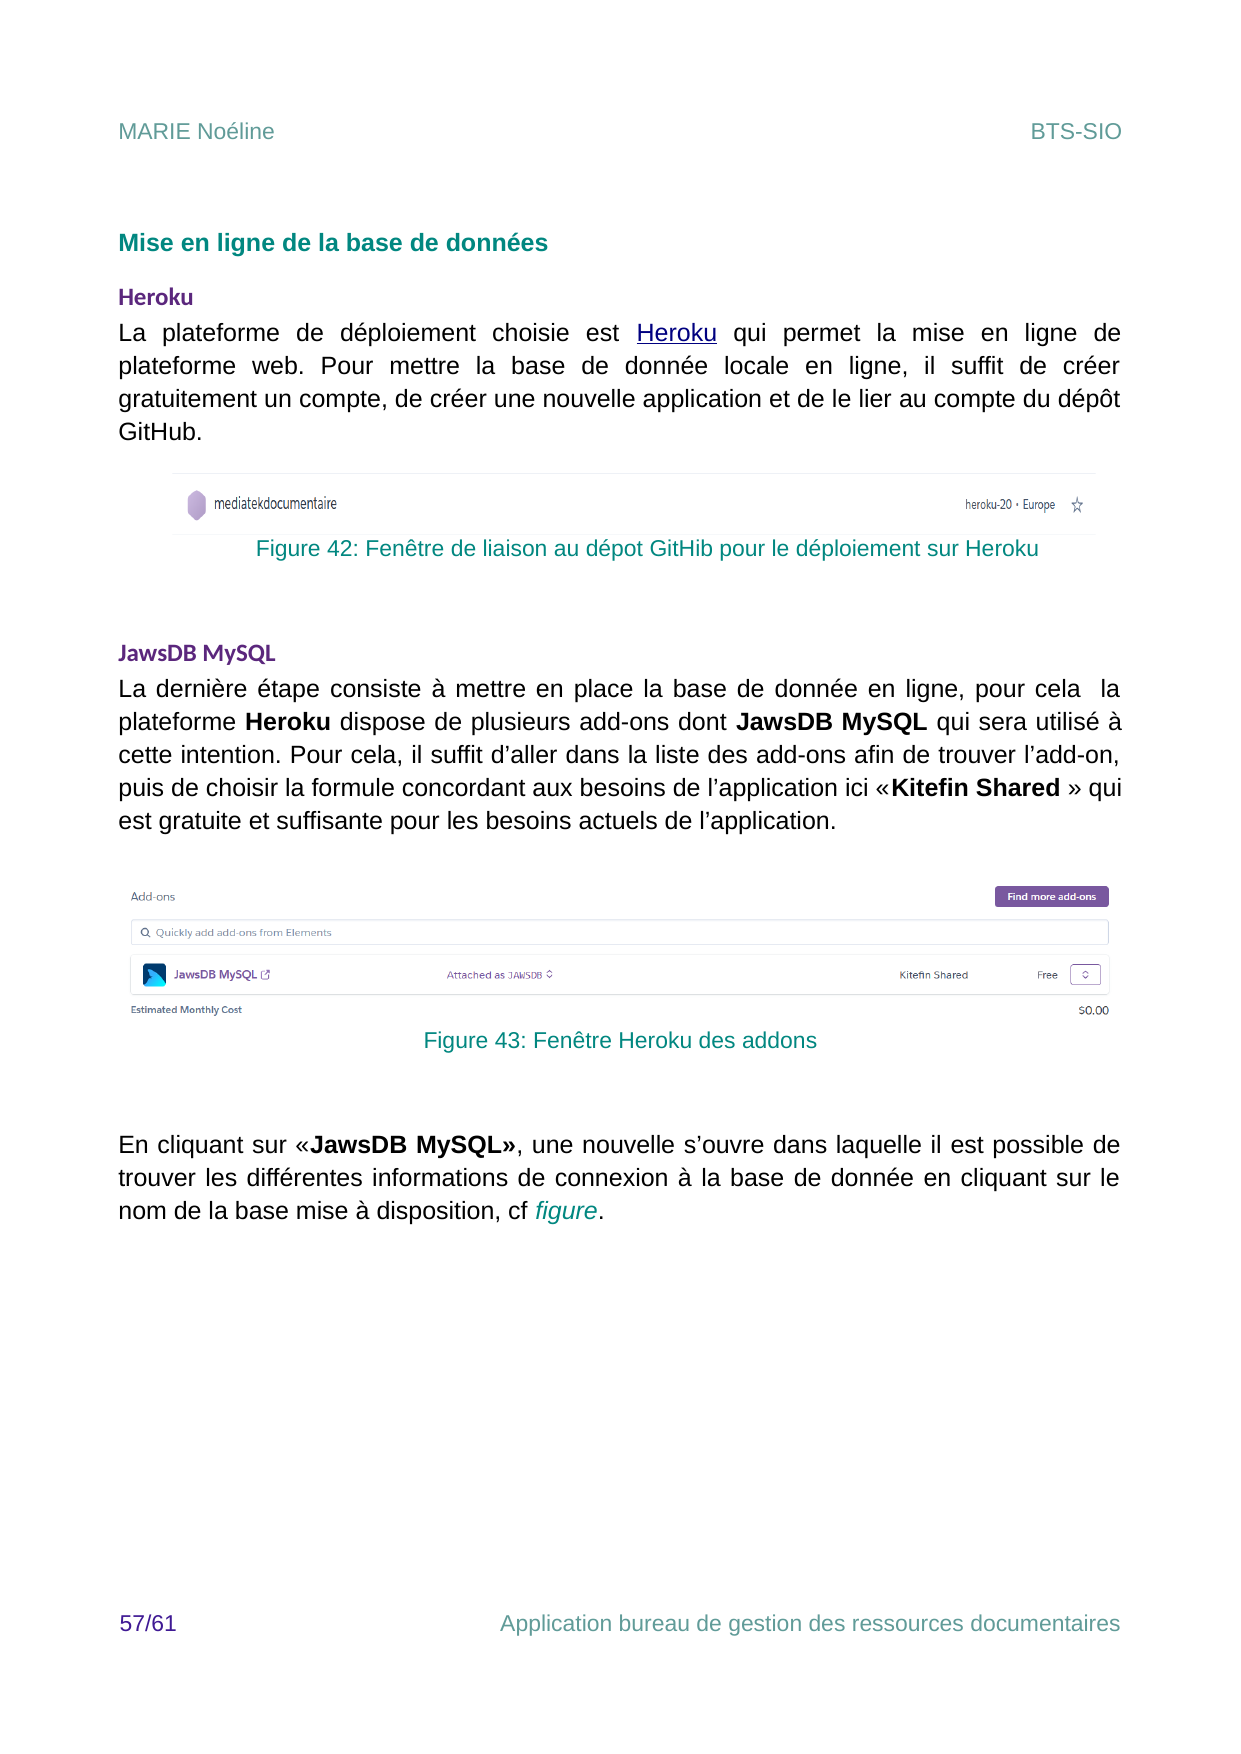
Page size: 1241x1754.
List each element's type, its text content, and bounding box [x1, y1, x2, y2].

subtitle Heroku [118, 281, 1122, 312]
text En cliquant sur «JawsDB MySQL», une nouvelle s’ouvre dans laquelle il est possible de trouver les différentes informations de connexion à la base de donnée en cliquant sur le nom de la base mise à disposition, cf figure. [118, 1130, 1122, 1224]
text Figure 42: Fenêtre de liaison au dépot GitHib pour le déploiement sur Heroku [199, 535, 1096, 561]
text La plateforme de déploiement choisie est Heroku qui permet la mise en ligne de plateforme web. Pour mettre la base de donnée locale en ligne, il suffit de créer gratuitement un compte, de créer une nouvelle application et de le lier au compte du dépôt GitHub. [118, 318, 1122, 446]
picture [172, 463, 1096, 535]
subtitle JawsDB MySQL [118, 637, 1122, 668]
text La dernière étape consiste à mettre en place la base de donnée en ligne, pour cela la plateforme Heroku dispose de plusieurs add-ons dont JawsDB MySQL qui sera utilisé à cette intention. Pour cela, il suffit d’aller dans la liste des add-ons afin de trouver l’add-on, puis de choisir la formule concordant aux besoins de l’application ici «Kitefin Shared » qui est gratuite et suffisante pour les besoins actuels de l’application. [118, 674, 1122, 835]
subtitle Mise en ligne de la base de données [118, 228, 1122, 256]
text Figure 43: Fenêtre Heroku des addons [118, 1028, 1122, 1053]
picture [118, 886, 1123, 1028]
